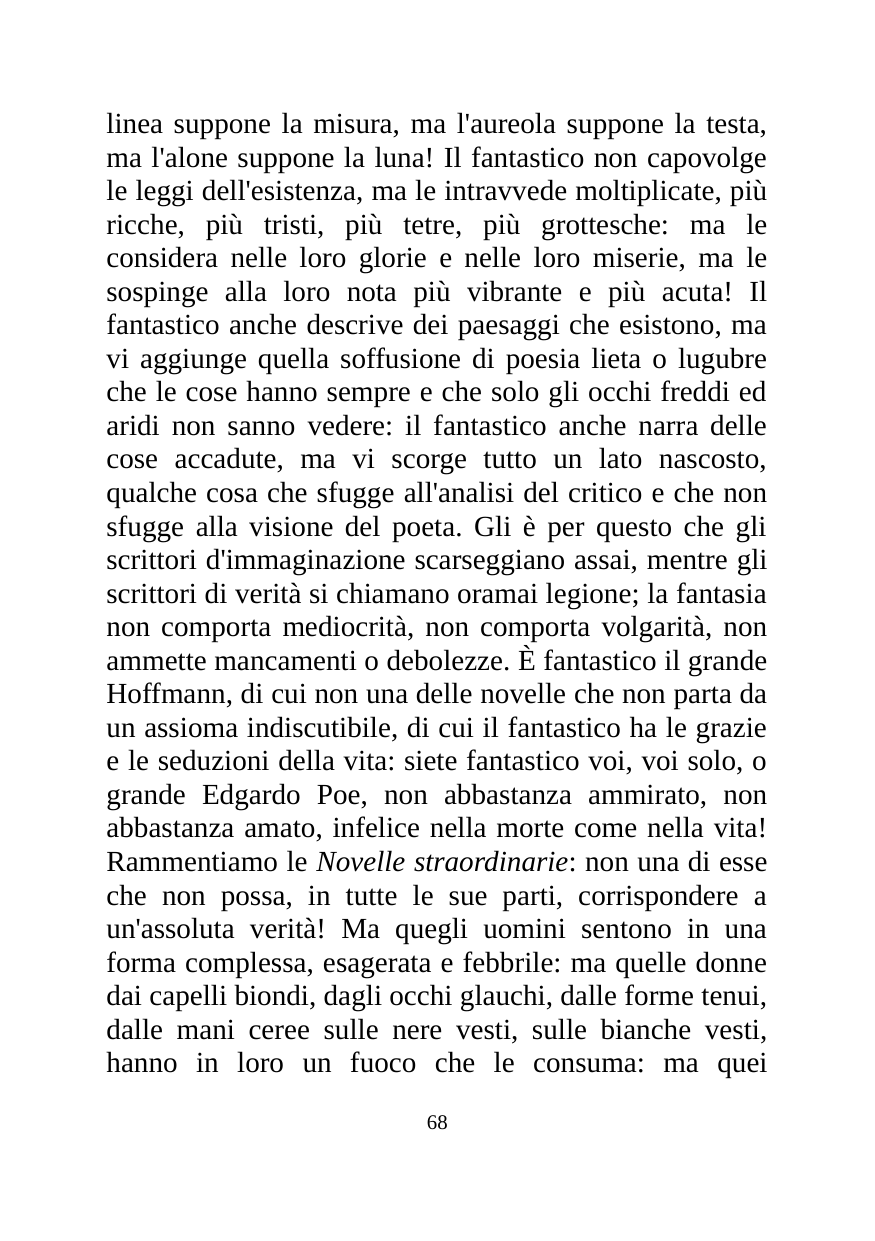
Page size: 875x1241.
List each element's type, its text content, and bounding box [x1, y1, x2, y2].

text linea suppone la misura, ma l'aureola suppone la testa, ma l'alone suppone la luna! Il fantastico non capovolge le leggi dell'esistenza, ma le intravvede moltiplicate, più ricche, più tristi, più tetre, più grottesche: ma le considera nelle loro glorie e nelle loro miserie, ma le sospinge alla loro nota più vibrante e più acuta! Il fantastico anche descrive dei paesaggi che esistono, ma vi aggiunge quella soffusione di poesia lieta o lugubre che le cose hanno sempre e che solo gli occhi freddi ed aridi non sanno vedere: il fantastico anche narra delle cose accadute, ma vi scorge tutto un lato nascosto, qualche cosa che sfugge all'analisi del critico e che non sfugge alla visione del poeta. Gli è per questo che gli scrittori d'immaginazione scarseggiano assai, mentre gli scrittori di verità si chiamano oramai legione; la fantasia non comporta mediocrità, non comporta volgarità, non ammette mancamenti o debolezze. È fantastico il grande Hoffmann, di cui non una delle novelle che non parta da un assioma indiscutibile, di cui il fantastico ha le grazie e le seduzioni della vita: siete fantastico voi, voi solo, o grande Edgardo Poe, non abbastanza ammirato, non abbastanza amato, infelice nella morte come nella vita! Rammentiamo le Novelle straordinarie: non una di esse che non possa, in tutte le sue parti, corrispondere a un'assoluta verità! Ma quegli uomini sentono in una forma complessa, esagerata e febbrile: ma quelle donne dai capelli biondi, dagli occhi glauchi, dalle forme tenui, dalle mani ceree sulle nere vesti, sulle bianche vesti, hanno in loro un fuoco che le consuma: ma quei [106, 106, 768, 1079]
